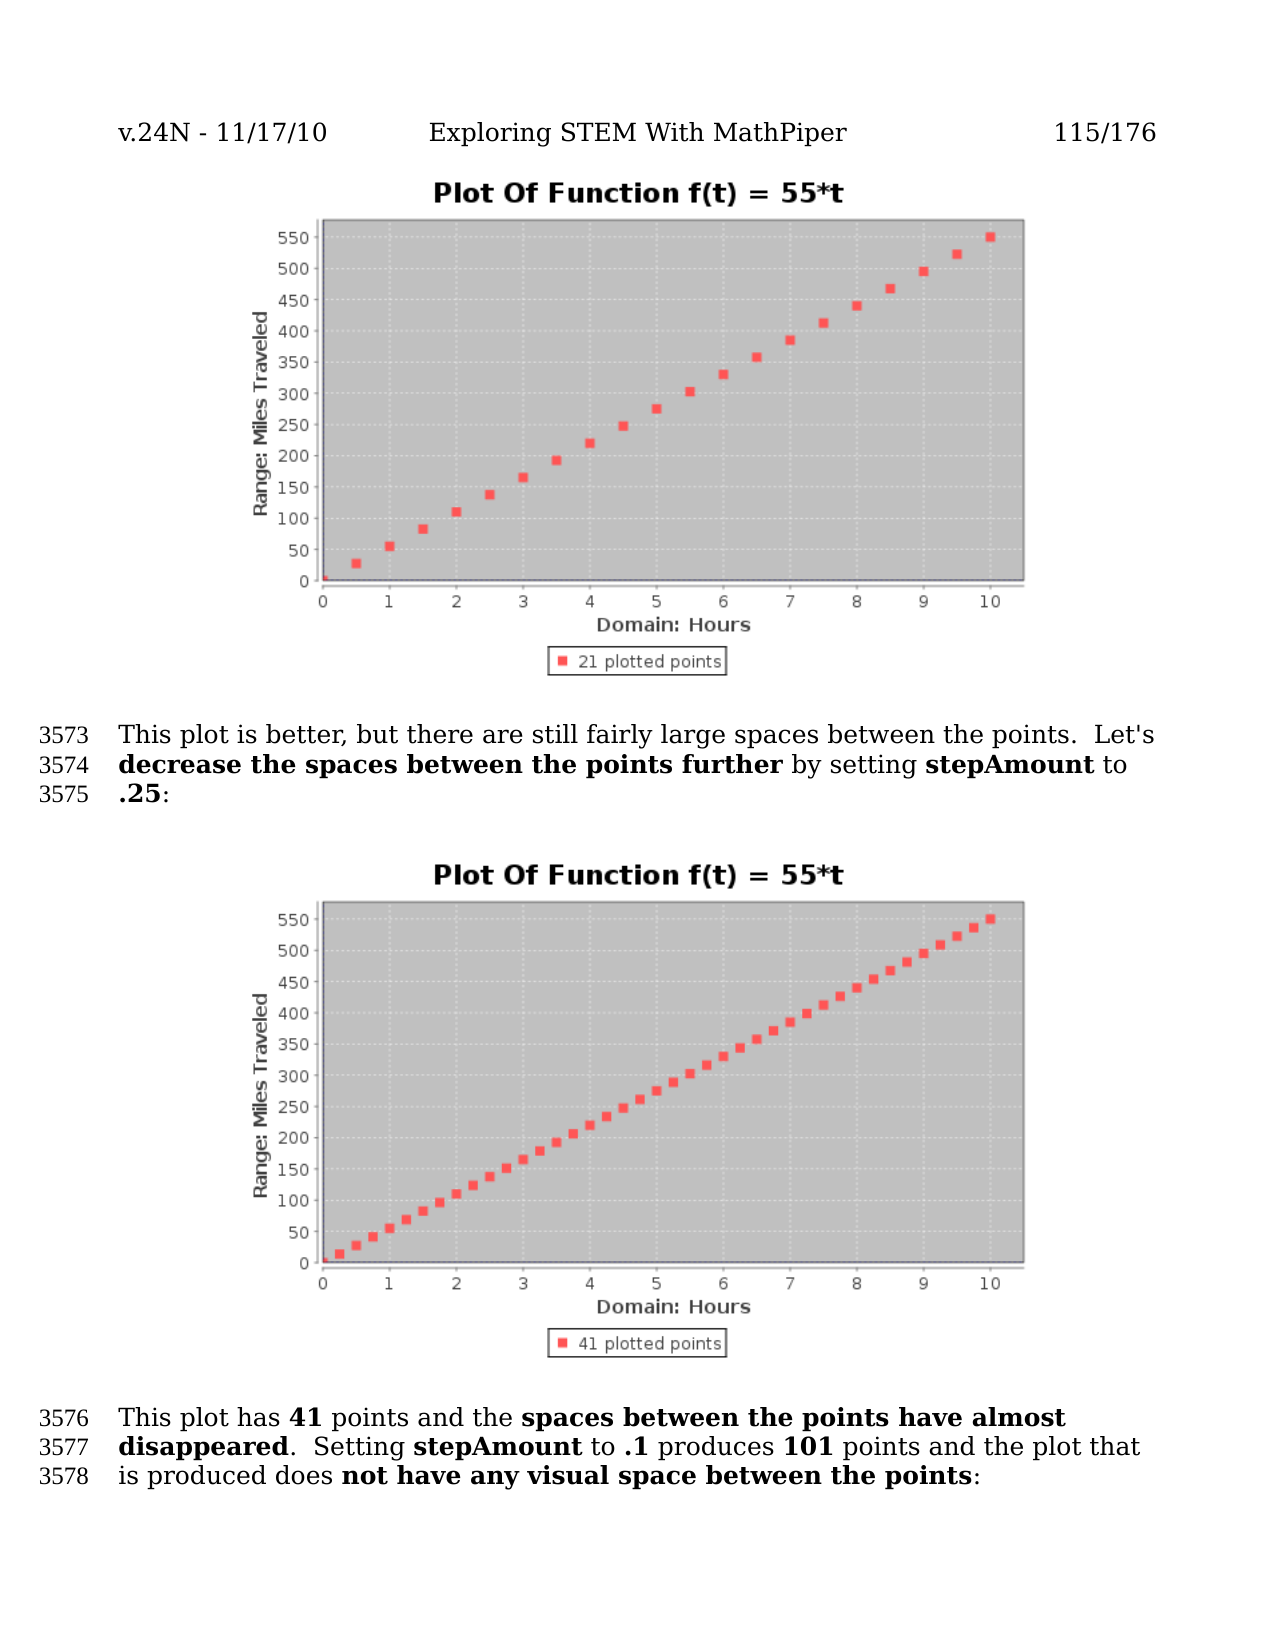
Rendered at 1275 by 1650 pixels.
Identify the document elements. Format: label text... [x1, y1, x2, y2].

text This plot has 41 points and the spaces between the points have almost disappeared. Setting stepAmount to .1 produces 101 points and the plot that is produced does not have any visual space between the points: [118, 1403, 1157, 1491]
picture [235, 176, 1040, 677]
picture [235, 858, 1040, 1359]
text This plot is better, but there are still fairly large spaces between the points. Let's decrease the spaces between the points further by setting stepAmount to .25: [118, 721, 1157, 808]
